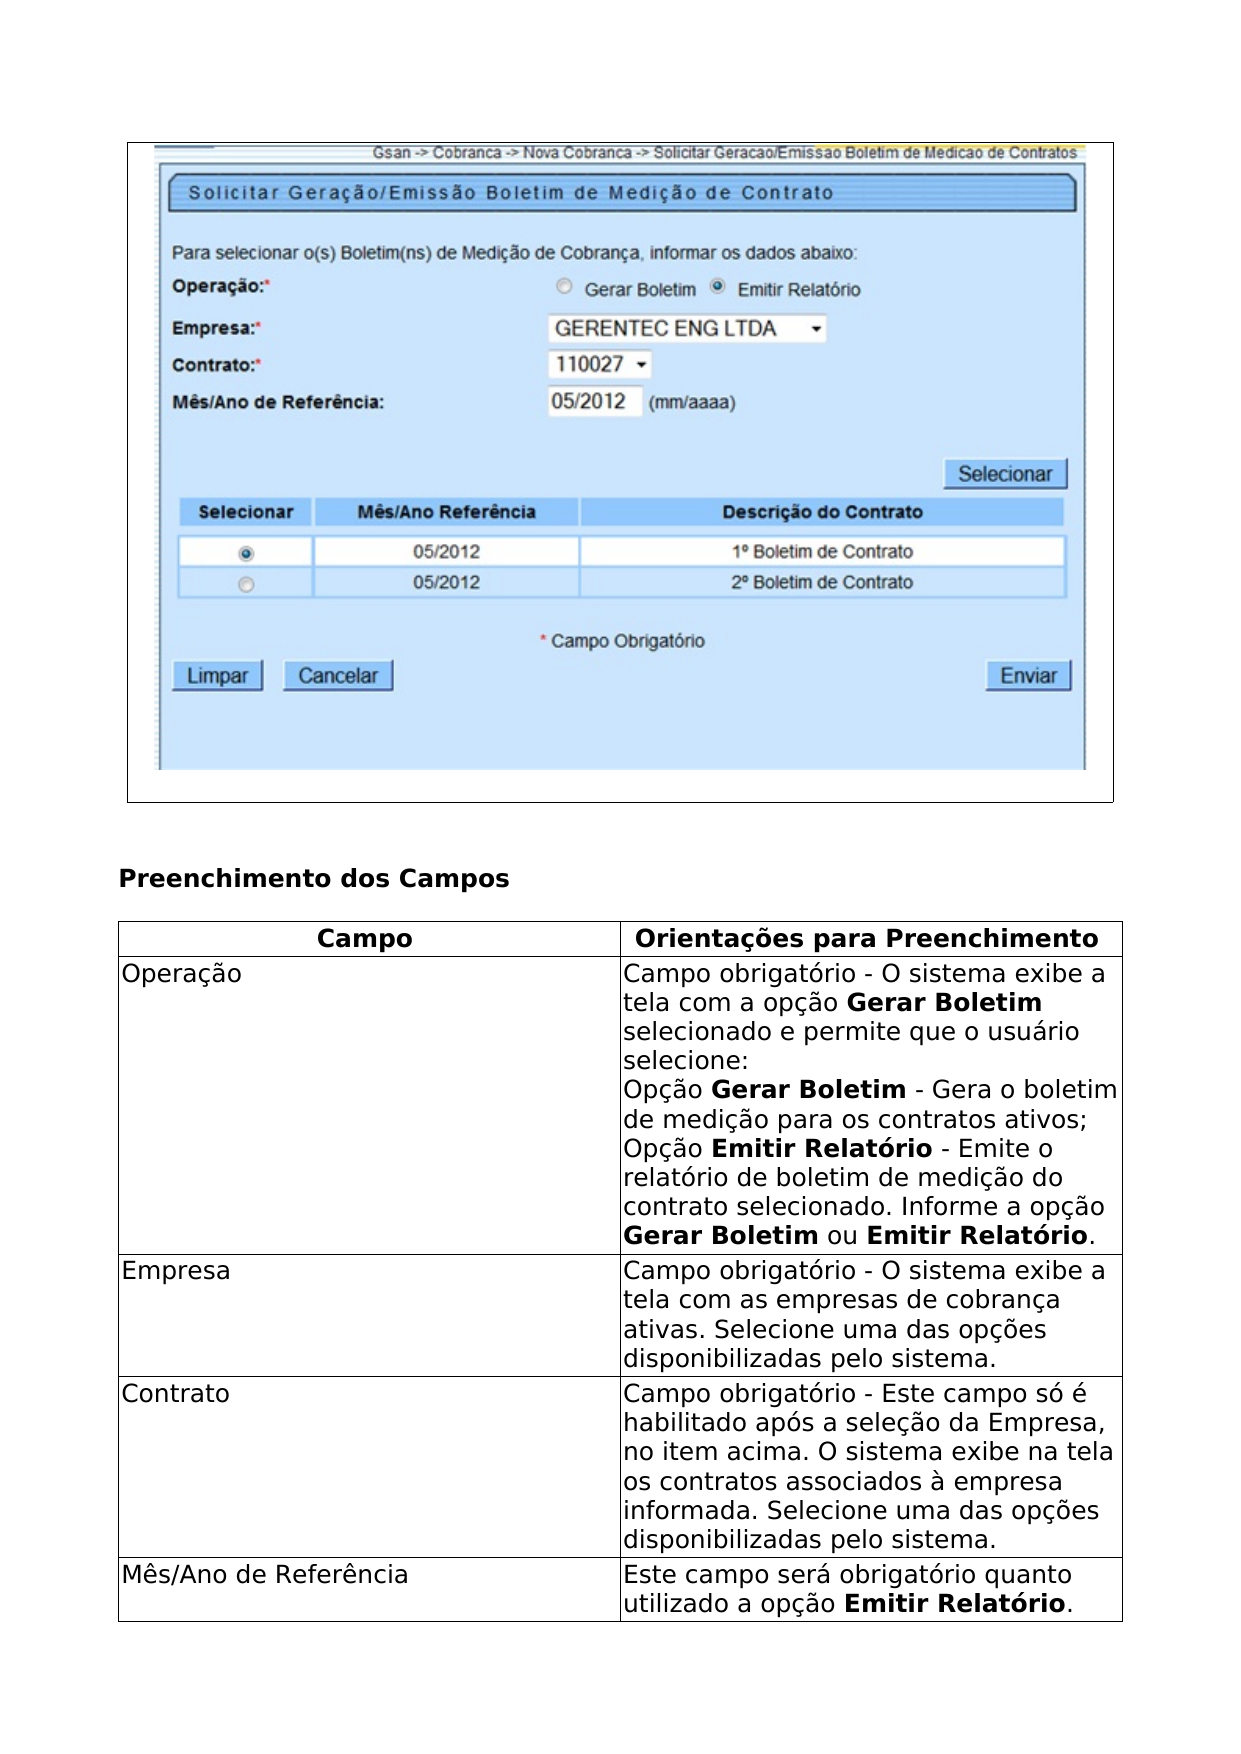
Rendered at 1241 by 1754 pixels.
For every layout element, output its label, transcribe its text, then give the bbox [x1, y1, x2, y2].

text Preenchimento dos Campos [118, 864, 1122, 893]
picture [153, 144, 1087, 770]
table_header [128, 143, 1113, 802]
table_header Orientações para Preenchimento [621, 922, 1122, 956]
table_cell Mês/Ano de Referência [119, 1558, 620, 1621]
table_cell Campo obrigatório - Este campo só é habilitado após a seleção da Empresa, no item acima. O sistema exibe na tela os contratos associados à empresa informada. Selecione uma das opções disponibilizadas pelo sistema. [621, 1377, 1122, 1557]
table_cell Operação [119, 957, 620, 1253]
table_cell Campo obrigatório - O sistema exibe a tela com a opção Gerar Boletim selecionado e permite que o usuário selecione: Opção Gerar Boletim - Gera o boletim de medição para os contratos ativos; Opção Emitir Relatório - Emite o relatório de boletim de medição do contrato selecionado. Informe a opção Gerar Boletim ou Emitir Relatório. [621, 957, 1122, 1253]
table_cell Contrato [119, 1377, 620, 1557]
table_cell Empresa [119, 1255, 620, 1376]
table_cell Campo obrigatório - O sistema exibe a tela com as empresas de cobrança ativas. Selecione uma das opções disponibilizadas pelo sistema. [621, 1255, 1122, 1376]
table_cell Este campo será obrigatório quanto utilizado a opção Emitir Relatório. [621, 1558, 1122, 1621]
table_header Campo [119, 922, 620, 956]
